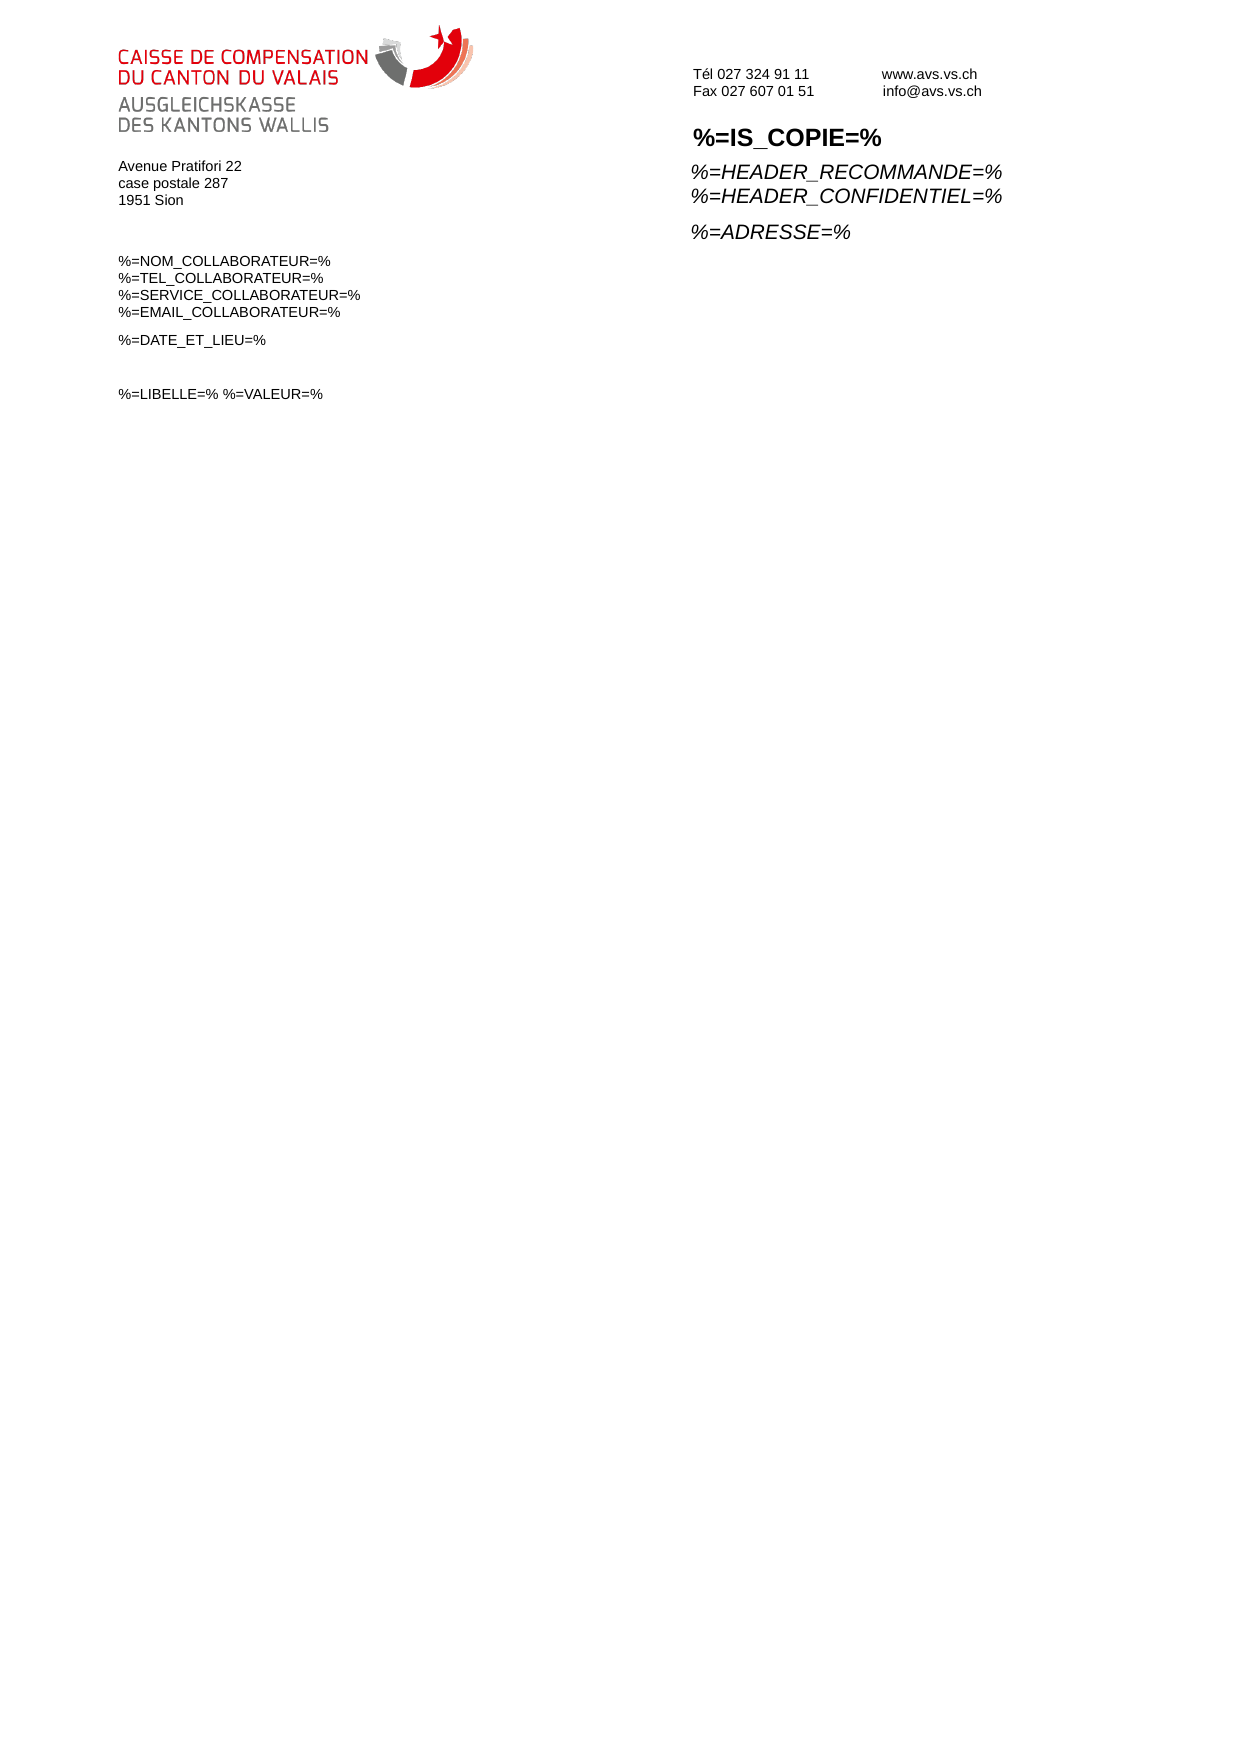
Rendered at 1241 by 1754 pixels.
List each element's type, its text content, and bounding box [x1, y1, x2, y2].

table_cell [565, 408, 689, 434]
table_cell %=NOM_COLLABORATEUR=% %=TEL_COLLABORATEUR=% %=SERVICE_COLLABORATEUR=% %=EMAIL_COLLABORATEUR=% [118, 214, 689, 326]
table_cell %=ADRESSE=% [689, 214, 1121, 434]
table_cell %=DATE_ET_LIEU=% [118, 326, 689, 354]
table_header %=HEADER_RECOMMANDE=% %=HEADER_CONFIDENTIEL=% [689, 152, 1121, 214]
text Fax 027 607 01 51 info@avs.vs.ch [693, 82, 1122, 99]
table_cell %=LIBELLE=% %=VALEUR=% [118, 380, 565, 408]
table_cell [565, 354, 689, 380]
table_cell [118, 408, 565, 434]
table_cell [118, 354, 565, 380]
text Tél 027 324 91 11 www.avs.vs.ch [693, 66, 1122, 82]
text %=IS_COPIE=% [693, 123, 1122, 152]
picture [118, 25, 474, 132]
table_header Avenue Pratifori 22 case postale 287 1951 Sion [118, 152, 689, 214]
table_cell [565, 380, 689, 408]
